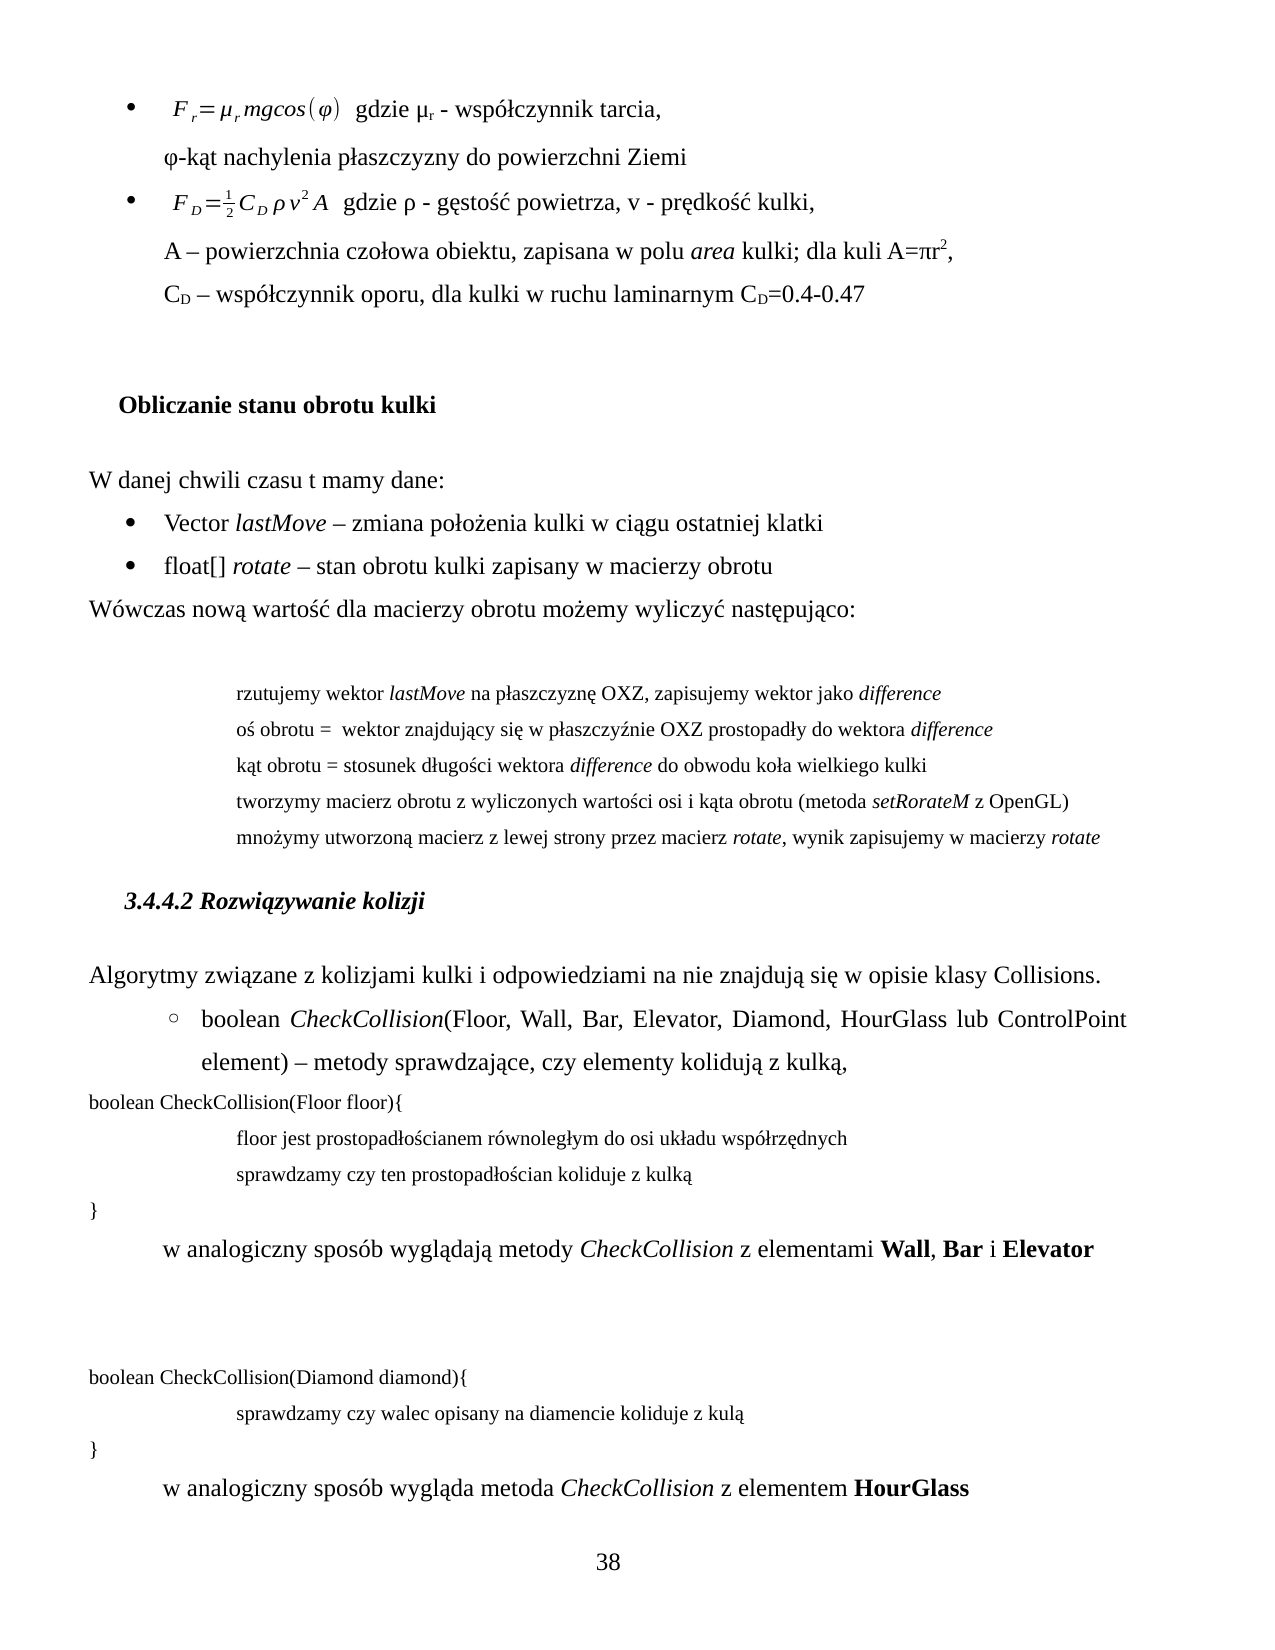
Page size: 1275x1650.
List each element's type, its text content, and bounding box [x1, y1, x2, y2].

text sprawdzamy czy walec opisany na diamencie koliduje z kulą [88, 1401, 1127, 1425]
text boolean CheckCollision(Floor floor){ [88, 1090, 1127, 1114]
list gdzie ρ - gęstość powietrza, v - prędkość kulki, A – powierzchnia czołowa obiektu, zapisana w polu area kulki; dla kuli A=πr2, CD – współczynnik oporu, dla kulki w ruchu laminarnym CD=0.4-0.47 [126, 186, 1127, 308]
text Algorytmy związane z kolizjami kulki i odpowiedziami na nie znajdują się w opisie klasy Collisions. [88, 961, 1127, 989]
text sprawdzamy czy ten prostopadłościan koliduje z kulką [88, 1162, 1127, 1186]
list boolean CheckCollision(Floor, Wall, Bar, Elevator, Diamond, HourGlass lub ControlPoint element) – metody sprawdzające, czy elementy kolidują z kulką, [163, 1004, 1127, 1076]
list float[] rotate – stan obrotu kulki zapisany w macierzy obrotu [126, 551, 1127, 580]
text } [88, 1437, 1127, 1461]
text } [88, 1198, 1127, 1222]
subtitle Rozwiązywanie kolizji [118, 886, 1127, 914]
text w analogiczny sposób wyglądają metody CheckCollision z elementami Wall, Bar i Elevator [88, 1234, 1127, 1263]
text w analogiczny sposób wygląda metoda CheckCollision z elementem HourGlass [88, 1473, 1127, 1501]
list gdzie μr - współczynnik tarcia, φ-kąt nachylenia płaszczyzny do powierzchni Ziemi [126, 94, 1127, 171]
text oś obrotu = wektor znajdujący się w płaszczyźnie OXZ prostopadły do wektora difference [88, 717, 1127, 741]
list Vector lastMove – zmiana położenia kulki w ciągu ostatniej klatki [126, 508, 1127, 537]
text W danej chwili czasu t mamy dane: [88, 465, 1127, 494]
text floor jest prostopadłościanem równoległym do osi układu współrzędnych [88, 1126, 1127, 1150]
text kąt obrotu = stosunek długości wektora difference do obwodu koła wielkiego kulki [88, 753, 1127, 777]
subtitle Obliczanie stanu obrotu kulki [118, 390, 1127, 419]
text tworzymy macierz obrotu z wyliczonych wartości osi i kąta obrotu (metoda setRorateM z OpenGL) [88, 789, 1127, 813]
text Wówczas nową wartość dla macierzy obrotu możemy wyliczyć następująco: [88, 594, 1127, 623]
text rzutujemy wektor lastMove na płaszczyznę OXZ, zapisujemy wektor jako difference [88, 681, 1127, 704]
text mnożymy utworzoną macierz z lewej strony przez macierz rotate, wynik zapisujemy w macierzy rotate [88, 825, 1127, 849]
text boolean CheckCollision(Diamond diamond){ [88, 1364, 1127, 1389]
